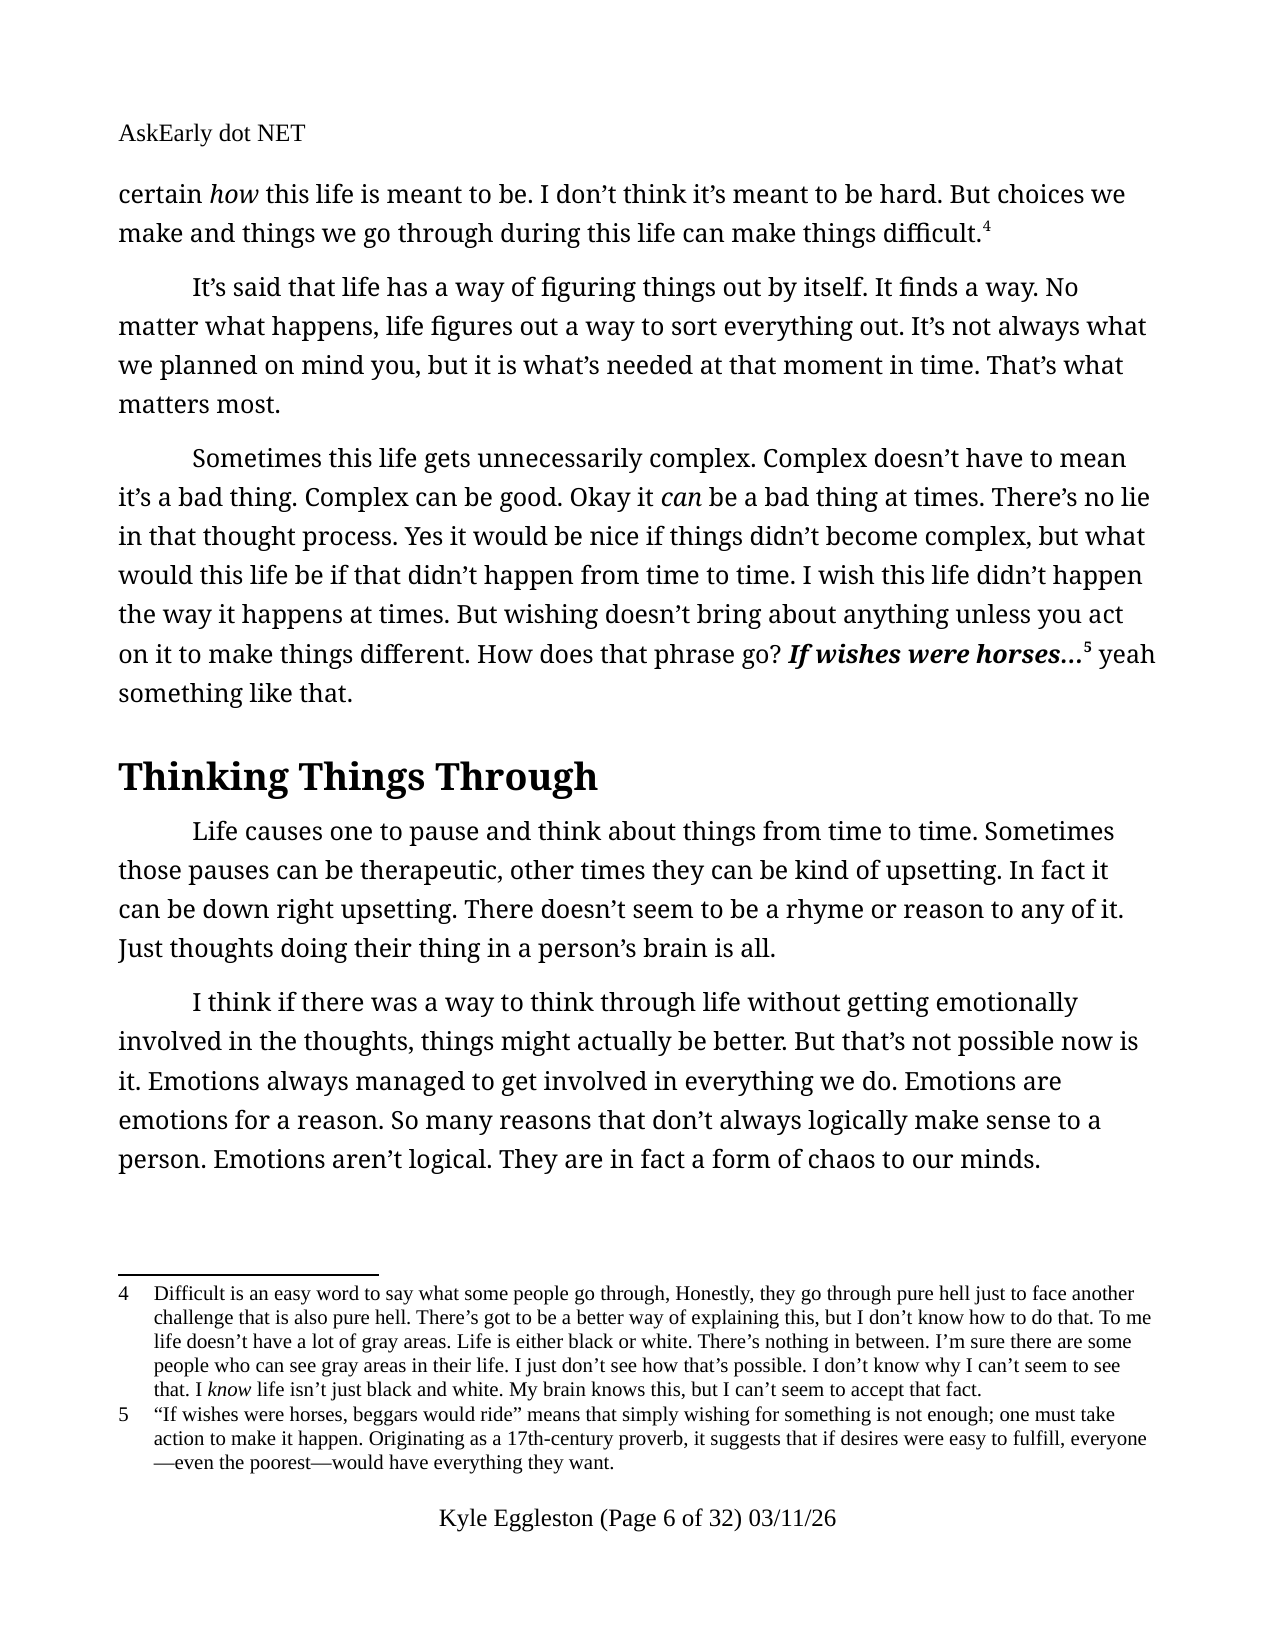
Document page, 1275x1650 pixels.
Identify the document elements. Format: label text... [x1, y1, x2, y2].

text Sometimes this life gets unnecessarily complex. Complex doesn’t have to mean it’s a bad thing. Complex can be good. Okay it can be a bad thing at times. There’s no lie in that thought process. Yes it would be nice if things didn’t become complex, but what would this life be if that didn’t happen from time to time. I wish this life didn’t happen the way it happens at times. But wishing doesn’t bring about anything unless you act on it to make things different. How does that phrase go? If wishes were horses… yeah something like that. [118, 441, 1157, 709]
text Life causes one to pause and think about things from time to time. Sometimes those pauses can be therapeutic, other times they can be kind of upsetting. In fact it can be down right upsetting. There doesn’t seem to be a rhyme or reason to any of it. Just thoughts doing their thing in a person’s brain is all. [118, 814, 1157, 965]
text certain how this life is meant to be. I don’t think it’s meant to be hard. But choices we make and things we go through during this life can make things difficult. [118, 176, 1157, 249]
text It’s said that life has a way of figuring things out by itself. It finds a way. No matter what happens, life figures out a way to sort everything out. It’s not always what we planned on mind you, but it is what’s needed at that moment in time. That’s what matters most. [118, 269, 1157, 421]
text “If wishes were horses, beggars would ride” means that simply wishing for something is not enough; one must take action to make it happen. Originating as a 17th-century proverb, it suggests that if desires were easy to fulfill, everyone —even the poorest—would have everything they want. [118, 1401, 1157, 1474]
text Difficult is an easy word to say what some people go through, Honestly, they go through pure hell just to face another challenge that is also pure hell. There’s got to be a better way of explaining this, but I don’t know how to do that. To me life doesn’t have a lot of gray areas. Life is either black or white. There’s nothing in between. I’m sure there are some people who can see gray areas in their life. I just don’t see how that’s possible. I don’t know why I can’t seem to see that. I know life isn’t just black and white. My brain knows this, but I can’t seem to accept that fact. [118, 1281, 1157, 1401]
text I think if there was a way to think through life without getting emotionally involved in the thoughts, things might actually be better. But that’s not possible now is it. Emotions always managed to get involved in everything we do. Emotions are emotions for a reason. So many reasons that don’t always logically make sense to a person. Emotions aren’t logical. They are in fact a form of chaos to our minds. [118, 985, 1157, 1176]
subtitle Thinking Things Through [118, 750, 1157, 801]
